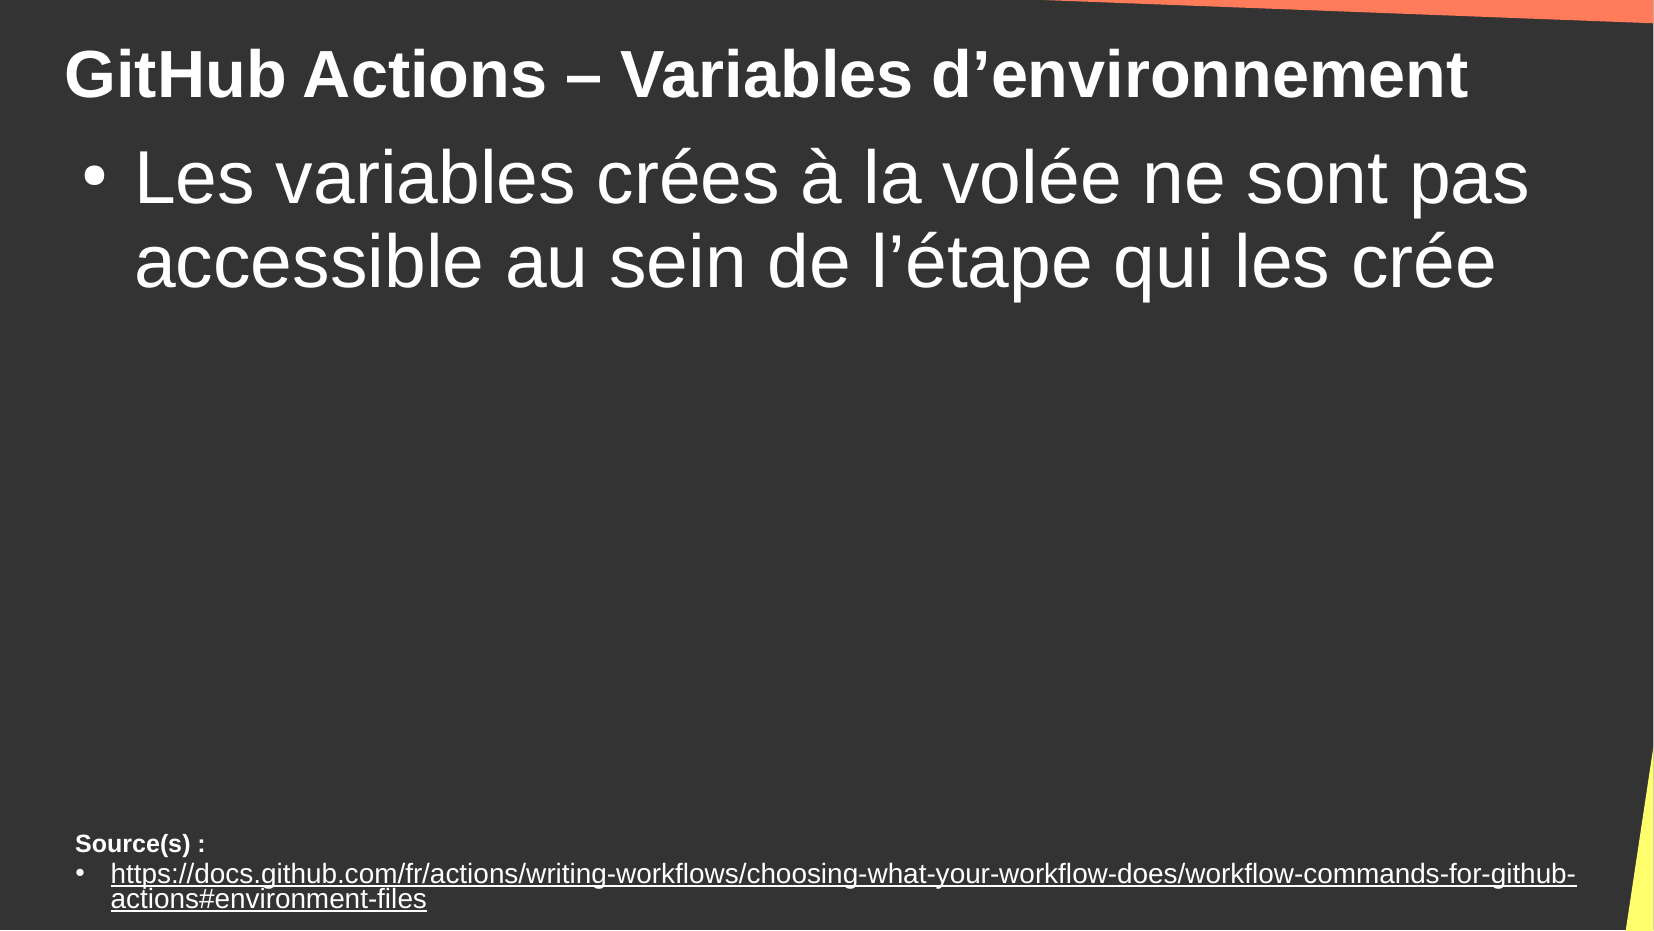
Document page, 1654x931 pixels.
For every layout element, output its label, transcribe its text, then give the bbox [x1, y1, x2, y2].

text_box [1625, 742, 1654, 931]
title GitHub Actions – Variables d’environnement [64, 37, 1471, 135]
list Les variables crées à la volée ne sont pas accessible au sein de l’étape qui les crée [63, 135, 1542, 461]
text_box [1042, 0, 1654, 24]
text_box Source(s) : https://docs.github.com/fr/actions/writing-workflows/choosing-what-your-workflow-does/workflow-commands-for-github-actions#environment-files [60, 822, 1607, 897]
